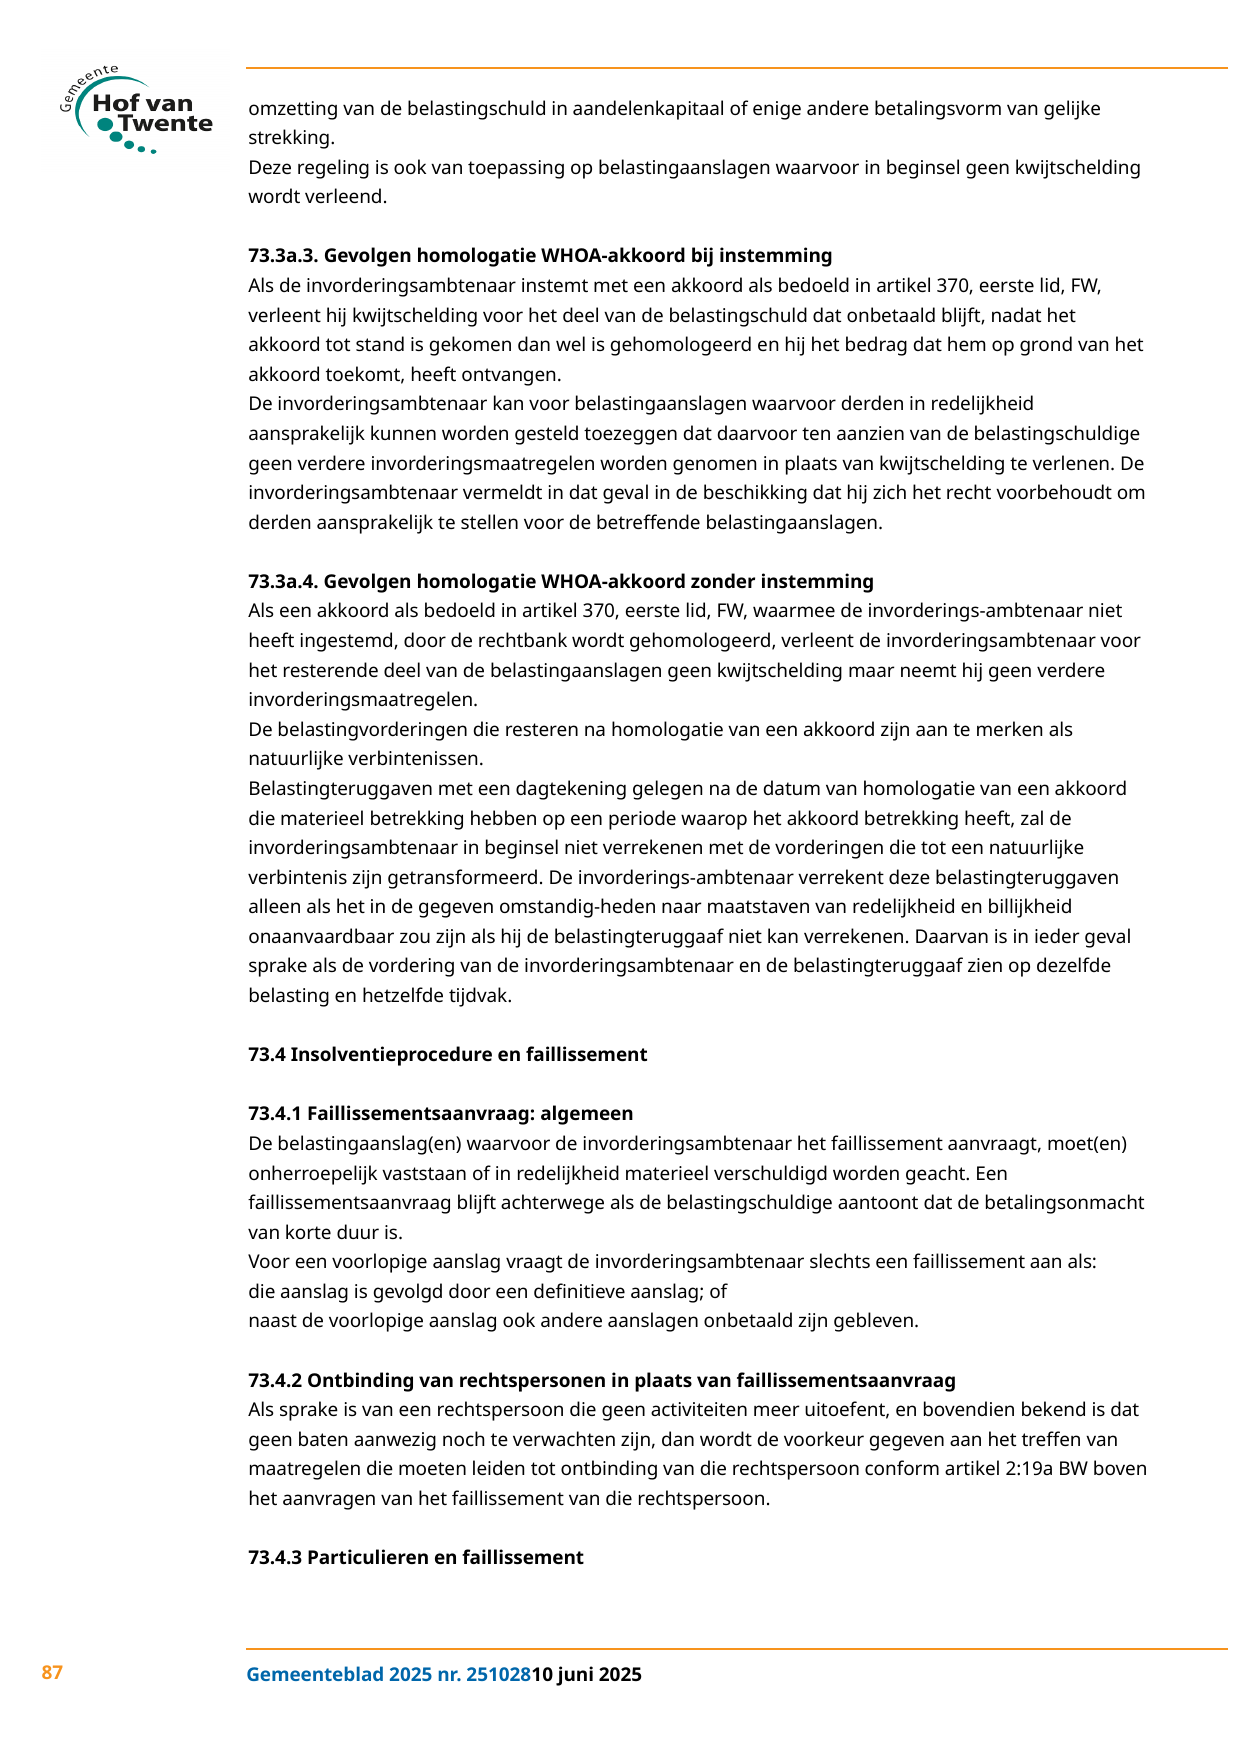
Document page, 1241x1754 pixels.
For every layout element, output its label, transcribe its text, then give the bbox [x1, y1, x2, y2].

text 73.4.2 Ontbinding van rechtspersonen in plaats van faillissementsaanvraag [248, 1367, 1152, 1393]
text De belastingaanslag(en) waarvoor de invorderingsambtenaar het faillissement aanvraagt, moet(en) onherroepelijk vaststaan of in redelijkheid materieel verschuldigd worden geacht. Een faillissementsaanvraag blijft achterwege als de belastingschuldige aantoont dat de betalingsonmacht van korte duur is. [248, 1130, 1152, 1245]
text 73.3a.4. Gevolgen homologatie WHOA-akkoord zonder instemming [248, 568, 1152, 594]
text De invorderingsambtenaar kan voor belastingaanslagen waarvoor derden in redelijkheid aansprakelijk kunnen worden gesteld toezeggen dat daarvoor ten aanzien van de belastingschuldige geen verdere invorderingsmaatregelen worden genomen in plaats van kwijtschelding te verlenen. De invorderingsambtenaar vermeldt in dat geval in de beschikking dat hij zich het recht voorbehoudt om derden aansprakelijk te stellen voor de betreffende belastingaanslagen. [248, 391, 1152, 535]
text omzetting van de belastingschuld in aandelenkapitaal of enige andere betalingsvorm van gelijke strekking. [248, 95, 1152, 150]
text 73.3a.3. Gevolgen homologatie WHOA-akkoord bij instemming [248, 243, 1152, 268]
text Als de invorderingsambtenaar instemt met een akkoord als bedoeld in artikel 370, eerste lid, FW, verleent hij kwijtschelding voor het deel van de belastingschuld dat onbetaald blijft, nadat het akkoord tot stand is gekomen dan wel is gehomologeerd en hij het bedrag dat hem op grond van het akkoord toekomt, heeft ontvangen. [248, 272, 1152, 387]
text Belastingteruggaven met een dagtekening gelegen na de datum van homologatie van een akkoord die materieel betrekking hebben op een periode waarop het akkoord betrekking heeft, zal de invorderingsambtenaar in beginsel niet verrekenen met de vorderingen die tot een natuurlijke verbintenis zijn getransformeerd. De invorderings-ambtenaar verrekent deze belastingteruggaven alleen als het in de gegeven omstandig-heden naar maatstaven van redelijkheid en billijkheid onaanvaardbaar zou zijn als hij de belastingteruggaaf niet kan verrekenen. Daarvan is in ieder geval sprake als de vordering van de invorderingsambtenaar en de belastingteruggaaf zien op dezelfde belasting en hetzelfde tijdvak. [248, 775, 1152, 1008]
text 73.4 Insolventieprocedure en faillissement [248, 1041, 1152, 1067]
text 73.4.1 Faillissementsaanvraag: algemeen [248, 1101, 1152, 1126]
text Als een akkoord als bedoeld in artikel 370, eerste lid, FW, waarmee de invorderings-ambtenaar niet heeft ingestemd, door de rechtbank wordt gehomologeerd, verleent de invorderingsambtenaar voor het resterende deel van de belastingaanslagen geen kwijtschelding maar neemt hij geen verdere invorderingsmaatregelen. [248, 598, 1152, 712]
text Voor een voorlopige aanslag vraagt de invorderingsambtenaar slechts een faillissement aan als: [248, 1248, 1152, 1274]
text 73.4.3 Particulieren en faillissement [248, 1544, 1152, 1570]
text naast de voorlopige aanslag ook andere aanslagen onbetaald zijn gebleven. [248, 1308, 1152, 1333]
text die aanslag is gevolgd door een definitieve aanslag; of [248, 1278, 1152, 1304]
text De belastingvorderingen die resteren na homologatie van een akkoord zijn aan te merken als natuurlijke verbintenissen. [248, 716, 1152, 771]
picture [41, 47, 231, 172]
text Deze regeling is ook van toepassing op belastingaanslagen waarvoor in beginsel geen kwijtschelding wordt verleend. [248, 154, 1152, 209]
text Als sprake is van een rechtspersoon die geen activiteiten meer uitoefent, en bovendien bekend is dat geen baten aanwezig noch te verwachten zijn, dan wordt de voorkeur gegeven aan het treffen van maatregelen die moeten leiden tot ontbinding van die rechtspersoon conform artikel 2:19a BW boven het aanvragen van het faillissement van die rechtspersoon. [248, 1396, 1152, 1511]
